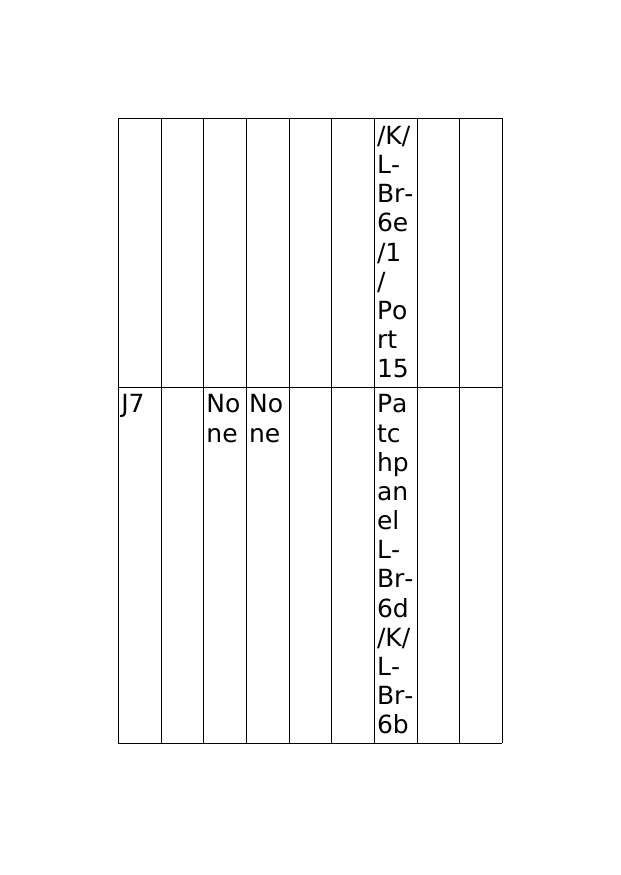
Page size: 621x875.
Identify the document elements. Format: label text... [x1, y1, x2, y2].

table_cell [332, 388, 374, 742]
table_cell [162, 388, 203, 742]
table_cell [119, 119, 161, 387]
table_cell J7 [119, 388, 161, 742]
table_cell None [204, 388, 246, 742]
table_cell [290, 388, 331, 742]
table_cell [290, 119, 331, 387]
table_cell [332, 119, 374, 387]
table_cell None [247, 388, 289, 742]
table_cell [460, 119, 502, 387]
table_cell [418, 119, 459, 387]
table_cell [204, 119, 246, 387]
table_cell [418, 388, 459, 742]
table_cell Patchpanel L-Br-6d/K/L-Br-6b [375, 388, 417, 742]
table_cell [460, 388, 502, 742]
table_cell [162, 119, 203, 387]
table_cell [247, 119, 289, 387]
table_cell /K/L-Br-6e/1 / Port 15 [375, 119, 417, 387]
